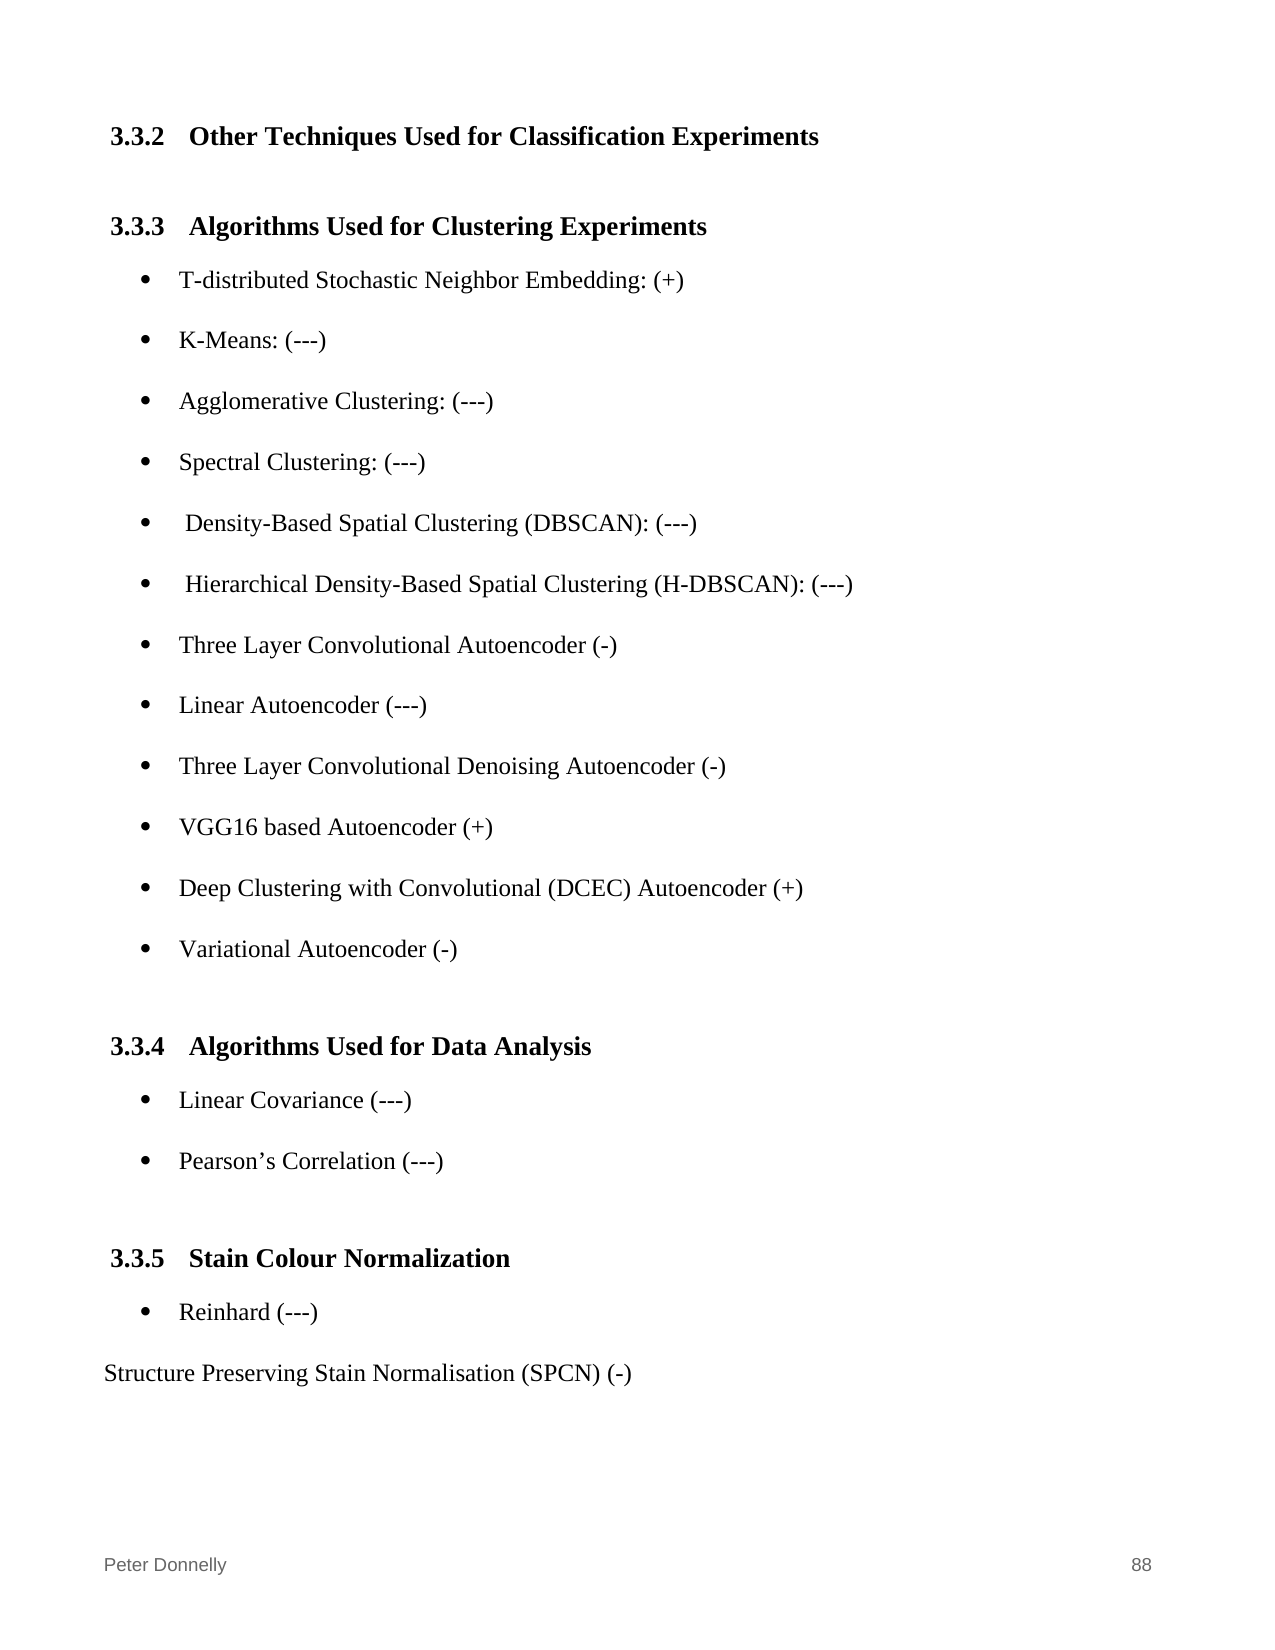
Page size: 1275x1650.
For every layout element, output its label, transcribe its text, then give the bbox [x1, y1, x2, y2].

list Three Layer Convolutional Autoencoder (-) [141, 630, 1181, 658]
list Spectral Clustering: (---) [141, 447, 1181, 476]
list Three Layer Convolutional Denoising Autoencoder (-) [141, 751, 1181, 780]
list Deep Clustering with Convolutional (DCEC) Autoencoder (+) [141, 873, 1181, 902]
subtitle Algorithms Used for Data Analysis [103, 1030, 1181, 1061]
list Agglomerative Clustering: (---) [141, 386, 1181, 415]
list T-distributed Stochastic Neighbor Embedding: (+) [141, 265, 1181, 293]
list Pearson’s Correlation (---) [141, 1146, 1181, 1174]
list VGG16 based Autoencoder (+) [141, 812, 1181, 841]
list Density-Based Spatial Clustering (DBSCAN): (---) [141, 508, 1181, 537]
subtitle Stain Colour Normalization [103, 1242, 1181, 1273]
text Structure Preserving Stain Normalisation (SPCN) (-) [103, 1358, 1181, 1386]
list K-Means: (---) [141, 326, 1181, 354]
list Linear Autoencoder (---) [141, 691, 1181, 719]
list Linear Covariance (---) [141, 1085, 1181, 1114]
list Hierarchical Density-Based Spatial Clustering (H-DBSCAN): (---) [141, 569, 1181, 598]
subtitle Other Techniques Used for Classification Experiments [103, 120, 1181, 151]
list Reinhard (---) [141, 1297, 1181, 1326]
list Variational Autoencoder (-) [141, 934, 1181, 963]
subtitle Algorithms Used for Clustering Experiments [103, 210, 1181, 241]
